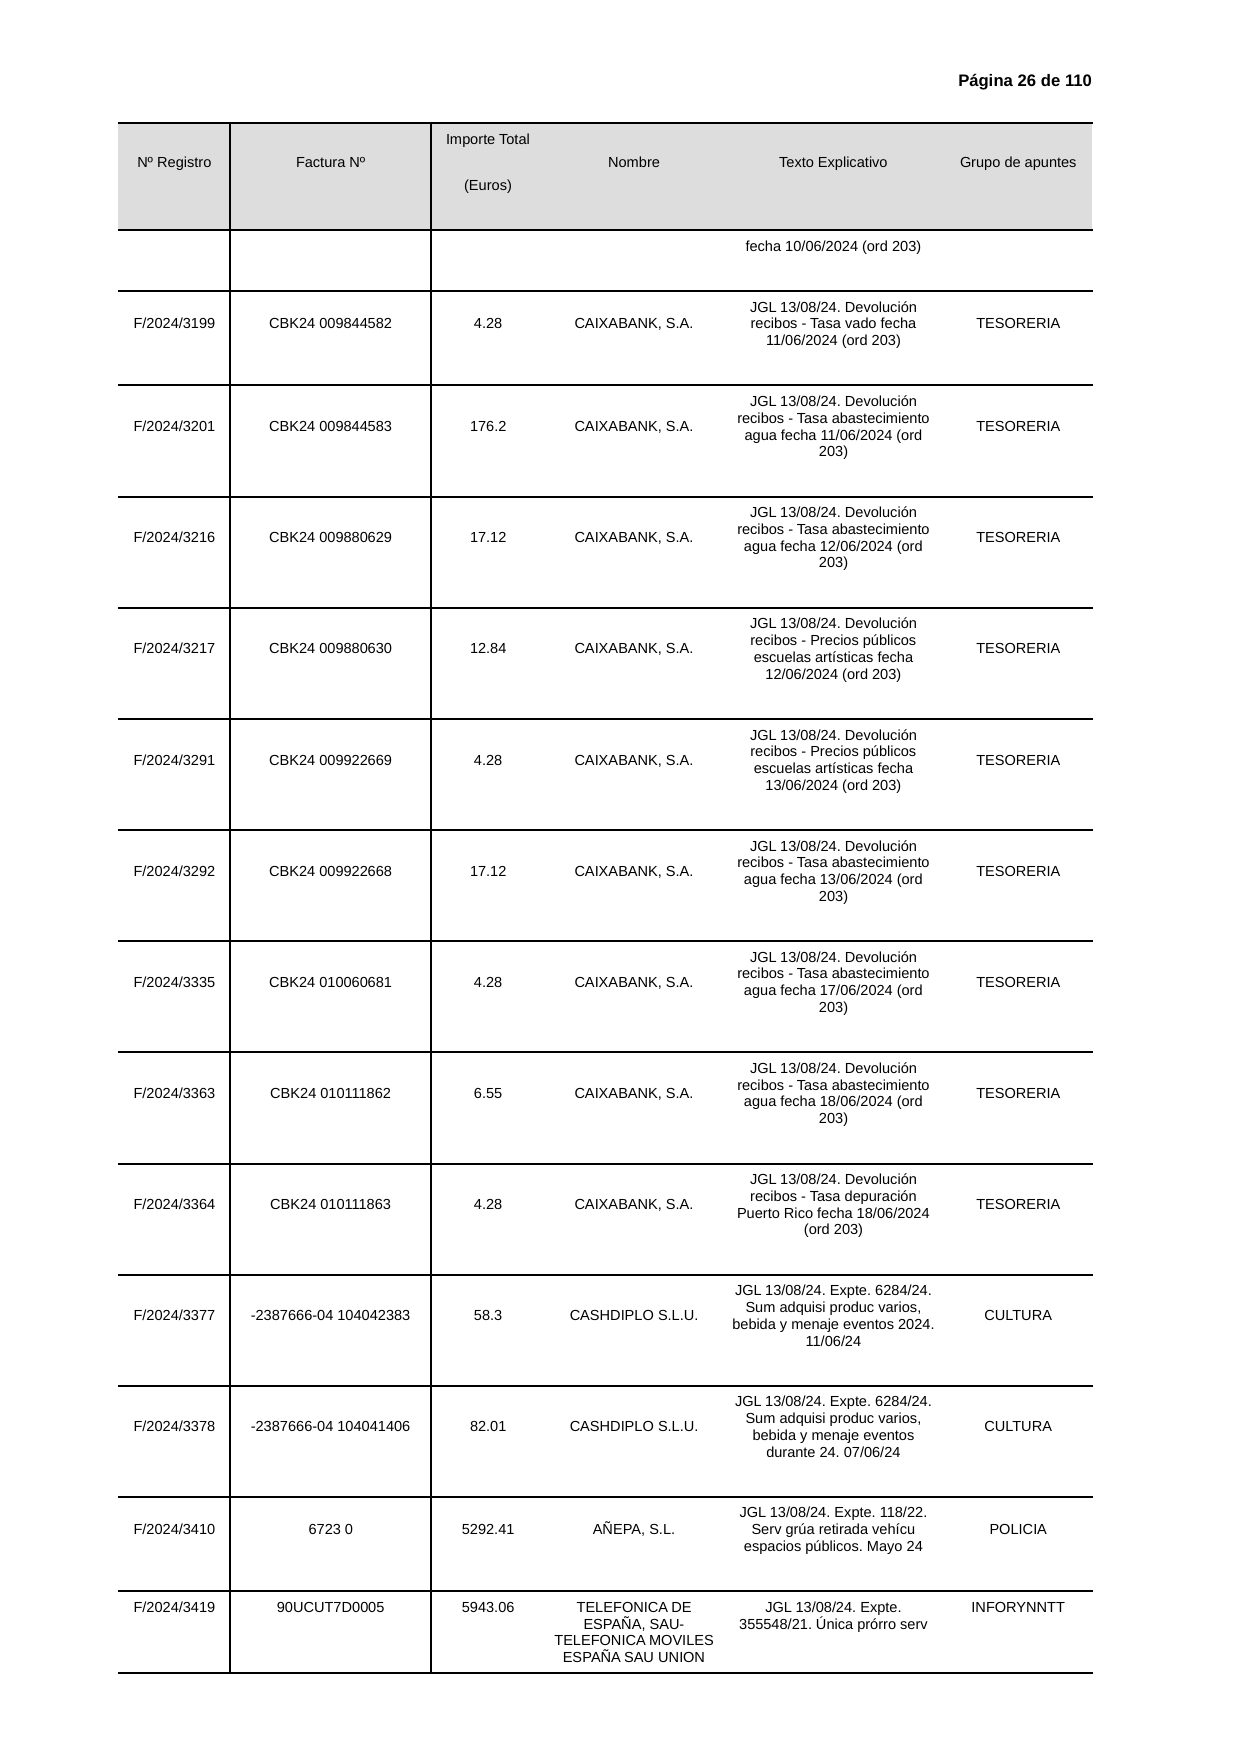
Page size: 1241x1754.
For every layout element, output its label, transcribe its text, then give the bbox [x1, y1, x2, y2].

table_cell [944, 231, 1092, 290]
table_cell 58,3 [432, 1276, 545, 1385]
table_cell AÑEPA, S.L. [545, 1498, 723, 1590]
table_cell CBK24 010060681 [231, 942, 430, 1051]
table_header Nombre [545, 124, 723, 229]
table_cell 176,2 [432, 386, 545, 496]
table_cell TESORERIA [944, 498, 1092, 607]
table_cell 5943,06 [432, 1592, 545, 1672]
table_cell CBK24 009922668 [231, 831, 430, 940]
table_cell 90UCUT7D0005 [231, 1592, 430, 1672]
table_cell CAIXABANK, S.A. [545, 1165, 723, 1273]
table_cell F/2024/3217 [118, 609, 229, 718]
table_cell CBK24 009844583 [231, 386, 430, 496]
table_cell 17,12 [432, 498, 545, 607]
table_cell fecha 10/06/2024 (ord 203) [723, 231, 944, 290]
table_cell [545, 231, 723, 290]
table_cell F/2024/3291 [118, 720, 229, 829]
table_cell JGL 13/08/24. Devolución recibos - Tasa abastecimiento agua fecha 12/06/2024 (ord 203) [723, 498, 944, 607]
table_cell -2387666-04 104041406 [231, 1387, 430, 1496]
table_cell TESORERIA [944, 1053, 1092, 1162]
table_cell CBK24 009844582 [231, 292, 430, 384]
table_cell CBK24 009880629 [231, 498, 430, 607]
table_cell F/2024/3363 [118, 1053, 229, 1162]
table_cell CULTURA [944, 1276, 1092, 1385]
table_cell CBK24 009880630 [231, 609, 430, 718]
table_cell 4,28 [432, 231, 545, 290]
table_cell 4,28 [432, 720, 545, 829]
table_cell CAIXABANK, S.A. [545, 1053, 723, 1162]
table_cell CBK24 010111862 [231, 1053, 430, 1162]
table_cell CAIXABANK, S.A. [545, 498, 723, 607]
table_cell F/2024/3201 [118, 386, 229, 496]
table_cell JGL 13/08/24. Devolución recibos - Tasa abastecimiento agua fecha 17/06/2024 (ord 203) [723, 942, 944, 1051]
table_header Factura Nº [231, 124, 430, 229]
table_cell CAIXABANK, S.A. [545, 942, 723, 1051]
table_cell JGL 13/08/24. Devolución recibos - Tasa vado fecha 11/06/2024 (ord 203) [723, 292, 944, 384]
table_header Texto Explicativo [723, 124, 944, 229]
table_cell 6,55 [432, 1053, 545, 1162]
table_cell TESORERIA [944, 720, 1092, 829]
table_cell 12,84 [432, 609, 545, 718]
table_cell JGL 13/08/24. Devolución recibos - Tasa depuración Puerto Rico fecha 18/06/2024 (ord 203) [723, 1165, 944, 1273]
table_cell POLICIA [944, 1498, 1092, 1590]
table_cell [231, 231, 430, 290]
table_cell 82,01 [432, 1387, 545, 1496]
table_cell 5292,41 [432, 1498, 545, 1590]
table_header Importe Total (Euros) [432, 124, 545, 229]
table_cell TESORERIA [944, 942, 1092, 1051]
table_cell CAIXABANK, S.A. [545, 386, 723, 496]
table_cell CAIXABANK, S.A. [545, 720, 723, 829]
table_cell JGL 13/08/24. Devolución recibos - Tasa abastecimiento agua fecha 18/06/2024 (ord 203) [723, 1053, 944, 1162]
table_cell TESORERIA [944, 1165, 1092, 1273]
table_cell JGL 13/08/24. Expte. 6284/24. Sum adquisi produc varios, bebida y menaje eventos durante 24. 07/06/24 [723, 1387, 944, 1496]
table_cell F/2024/3377 [118, 1276, 229, 1385]
table_cell CASHDIPLO S.L.U. [545, 1276, 723, 1385]
table_cell F/2024/3378 [118, 1387, 229, 1496]
table_cell CBK24 010111863 [231, 1165, 430, 1273]
table_cell TELEFONICA DE ESPAÑA, SAU-TELEFONICA MOVILES ESPAÑA SAU UNION [545, 1592, 723, 1672]
table_cell TESORERIA [944, 292, 1092, 384]
table_cell JGL 13/08/24. Devolución recibos - Precios públicos escuelas artísticas fecha 13/06/2024 (ord 203) [723, 720, 944, 829]
table_cell F/2024/3199 [118, 292, 229, 384]
table_cell JGL 13/08/24. Expte. 118/22. Serv grúa retirada vehícu espacios públicos. Mayo 24 [723, 1498, 944, 1590]
table_cell F/2024/3335 [118, 942, 229, 1051]
table_cell 17,12 [432, 831, 545, 940]
table_cell F/2024/3216 [118, 498, 229, 607]
table_cell INFORYNNTT [944, 1592, 1092, 1672]
table_cell JGL 13/08/24. Devolución recibos - Tasa abastecimiento agua fecha 13/06/2024 (ord 203) [723, 831, 944, 940]
table_cell 4,28 [432, 1165, 545, 1273]
table_cell 6723 0 [231, 1498, 430, 1590]
table_cell F/2024/3419 [118, 1592, 229, 1672]
table_cell JGL 13/08/24. Devolución recibos - Tasa abastecimiento agua fecha 11/06/2024 (ord 203) [723, 386, 944, 496]
table_cell 4,28 [432, 942, 545, 1051]
table_cell -2387666-04 104042383 [231, 1276, 430, 1385]
table_header Grupo de apuntes [944, 124, 1092, 229]
table_cell JGL 13/08/24. Expte. 355548/21. Única prórro serv [723, 1592, 944, 1672]
table_cell JGL 13/08/24. Devolución recibos - Precios públicos escuelas artísticas fecha 12/06/2024 (ord 203) [723, 609, 944, 718]
table_cell F/2024/3410 [118, 1498, 229, 1590]
table_cell JGL 13/08/24. Expte. 6284/24. Sum adquisi produc varios, bebida y menaje eventos 2024. 11/06/24 [723, 1276, 944, 1385]
table_cell CULTURA [944, 1387, 1092, 1496]
table_cell CAIXABANK, S.A. [545, 292, 723, 384]
table_cell 4,28 [432, 292, 545, 384]
table_header Nº Registro [118, 124, 229, 229]
table_cell TESORERIA [944, 609, 1092, 718]
table_cell CAIXABANK, S.A. [545, 609, 723, 718]
table_cell TESORERIA [944, 831, 1092, 940]
table_cell [118, 231, 229, 290]
table_cell CAIXABANK, S.A. [545, 831, 723, 940]
table_cell CASHDIPLO S.L.U. [545, 1387, 723, 1496]
table_cell TESORERIA [944, 386, 1092, 496]
table_cell F/2024/3364 [118, 1165, 229, 1273]
table_cell CBK24 009922669 [231, 720, 430, 829]
table_cell F/2024/3292 [118, 831, 229, 940]
